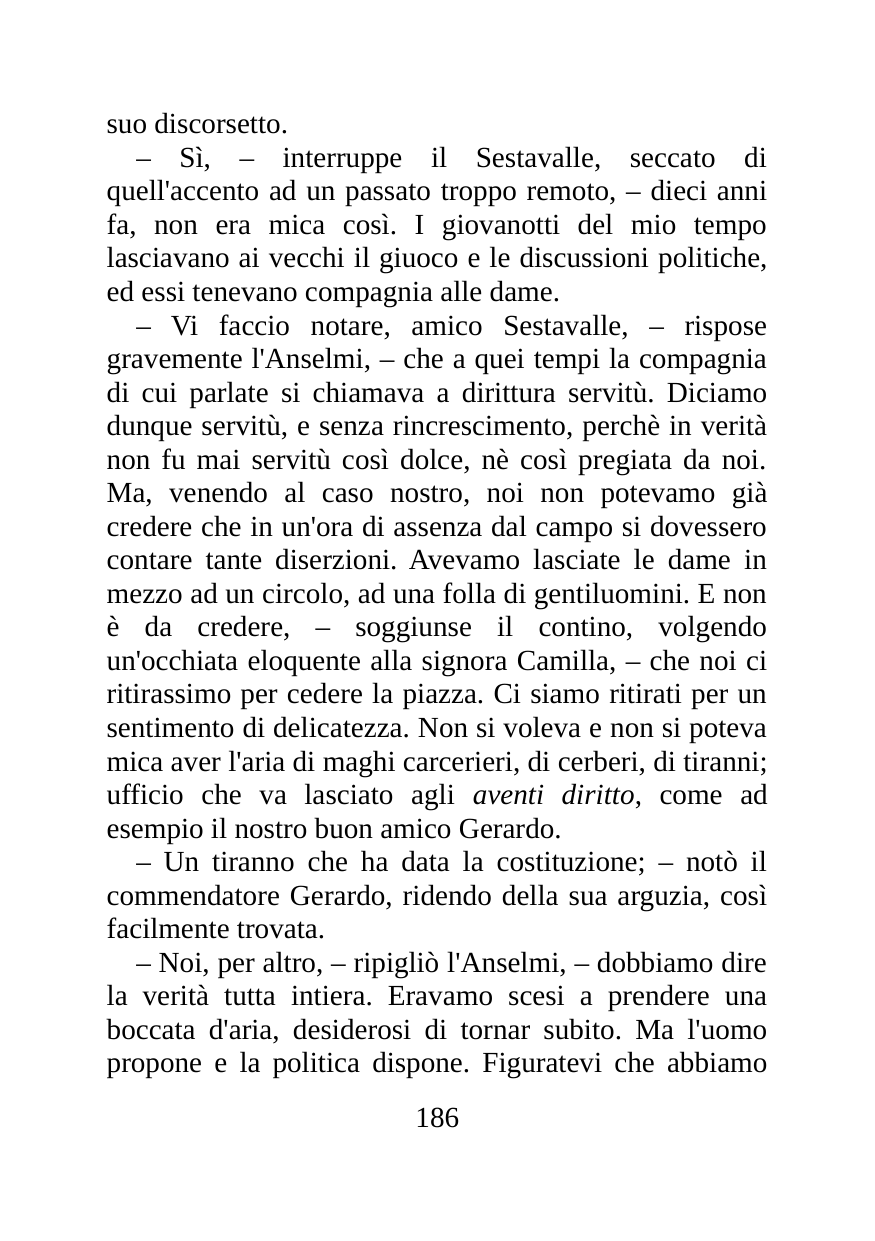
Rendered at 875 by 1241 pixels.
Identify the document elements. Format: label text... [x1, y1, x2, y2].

text ‒ Noi, per altro, ‒ ripigliò l'Anselmi, ‒ dobbiamo dire la verità tutta intiera. Eravamo scesi a prendere una boccata d'aria, desiderosi di tornar subito. Ma l'uomo propone e la politica dispone. Figuratevi che abbiamo [106, 945, 768, 1079]
text suo discorsetto. [106, 106, 768, 140]
text ‒ Un tiranno che ha data la costituzione; ‒ notò il commendatore Gerardo, ridendo della sua arguzia, così facilmente trovata. [106, 844, 768, 945]
text ‒ Vi faccio notare, amico Sestavalle, ‒ rispose gravemente l'Anselmi, ‒ che a quei tempi la compagnia di cui parlate si chiamava a dirittura servitù. Diciamo dunque servitù, e senza rincrescimento, perchè in verità non fu mai servitù così dolce, nè così pregiata da noi. Ma, venendo al caso nostro, noi non potevamo già credere che in un'ora di assenza dal campo si dovessero contare tante diserzioni. Avevamo lasciate le dame in mezzo ad un circolo, ad una folla di gentiluomini. E non è da credere, ‒ soggiunse il contino, volgendo un'occhiata eloquente alla signora Camilla, ‒ che noi ci ritirassimo per cedere la piazza. Ci siamo ritirati per un sentimento di delicatezza. Non si voleva e non si poteva mica aver l'aria di maghi carcerieri, di cerberi, di tiranni; ufficio che va lasciato agli aventi diritto, come ad esempio il nostro buon amico Gerardo. [106, 308, 768, 844]
text ‒ Sì, ‒ interruppe il Sestavalle, seccato di quell'accento ad un passato troppo remoto, ‒ dieci anni fa, non era mica così. I giovanotti del mio tempo lasciavano ai vecchi il giuoco e le discussioni politiche, ed essi tenevano compagnia alle dame. [106, 140, 768, 308]
